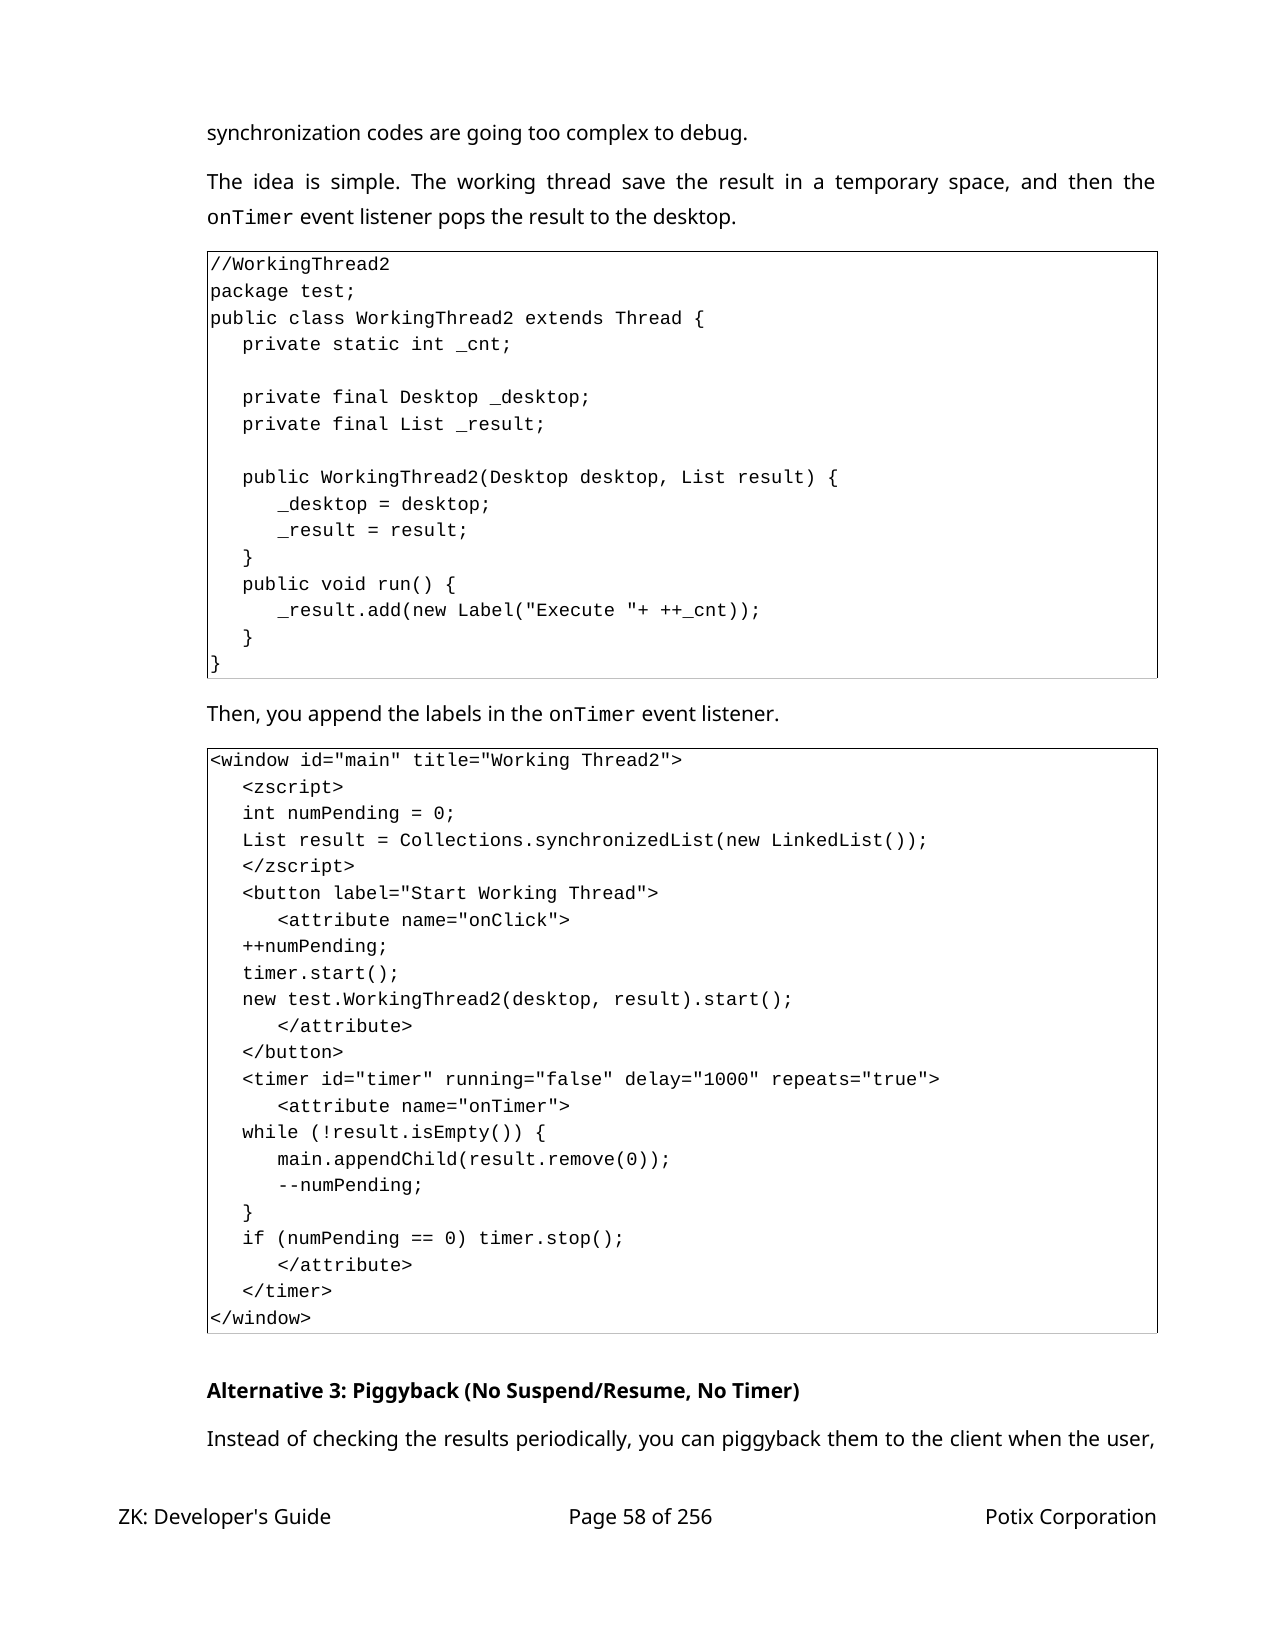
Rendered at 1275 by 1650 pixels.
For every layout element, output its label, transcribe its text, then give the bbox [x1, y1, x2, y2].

text Then, you append the labels in the onTimer event listener. [207, 699, 1157, 727]
text //WorkingThread2 [208, 252, 1157, 276]
text synchronization codes are going too complex to debug. [207, 118, 1157, 146]
text package test; [208, 278, 1157, 303]
text Instead of checking the results periodically, you can piggyback them to the client when the user, [207, 1424, 1157, 1453]
text public class WorkingThread2 extends Thread { private static int _cnt; private final Desktop _desktop; private final List _result; public WorkingThread2(Desktop desktop, List result) { _desktop = desktop; _result = result; } public void run() { _result.add(new Label("Execute "+ ++_cnt)); } } [208, 306, 1157, 678]
text <window id="main" title="Working Thread2"> <zscript> int numPending = 0; List result = Collections.synchronizedList(new LinkedList()); </zscript> <button label="Start Working Thread"> <attribute name="onClick"> ++numPending; timer.start(); new test.WorkingThread2(desktop, result).start(); </attribute> </button> <timer id="timer" running="false" delay="1000" repeats="true"> <attribute name="onTimer"> while (!result.isEmpty()) { main.appendChild(result.remove(0)); --numPending; } if (numPending == 0) timer.stop(); </attribute> </timer> </window> [208, 749, 1157, 1333]
subtitle Alternative 3: Piggyback (No Suspend/Resume, No Timer) [207, 1376, 1157, 1404]
text The idea is simple. The working thread save the result in a temporary space, and then the onTimer event listener pops the result to the desktop. [207, 167, 1157, 231]
